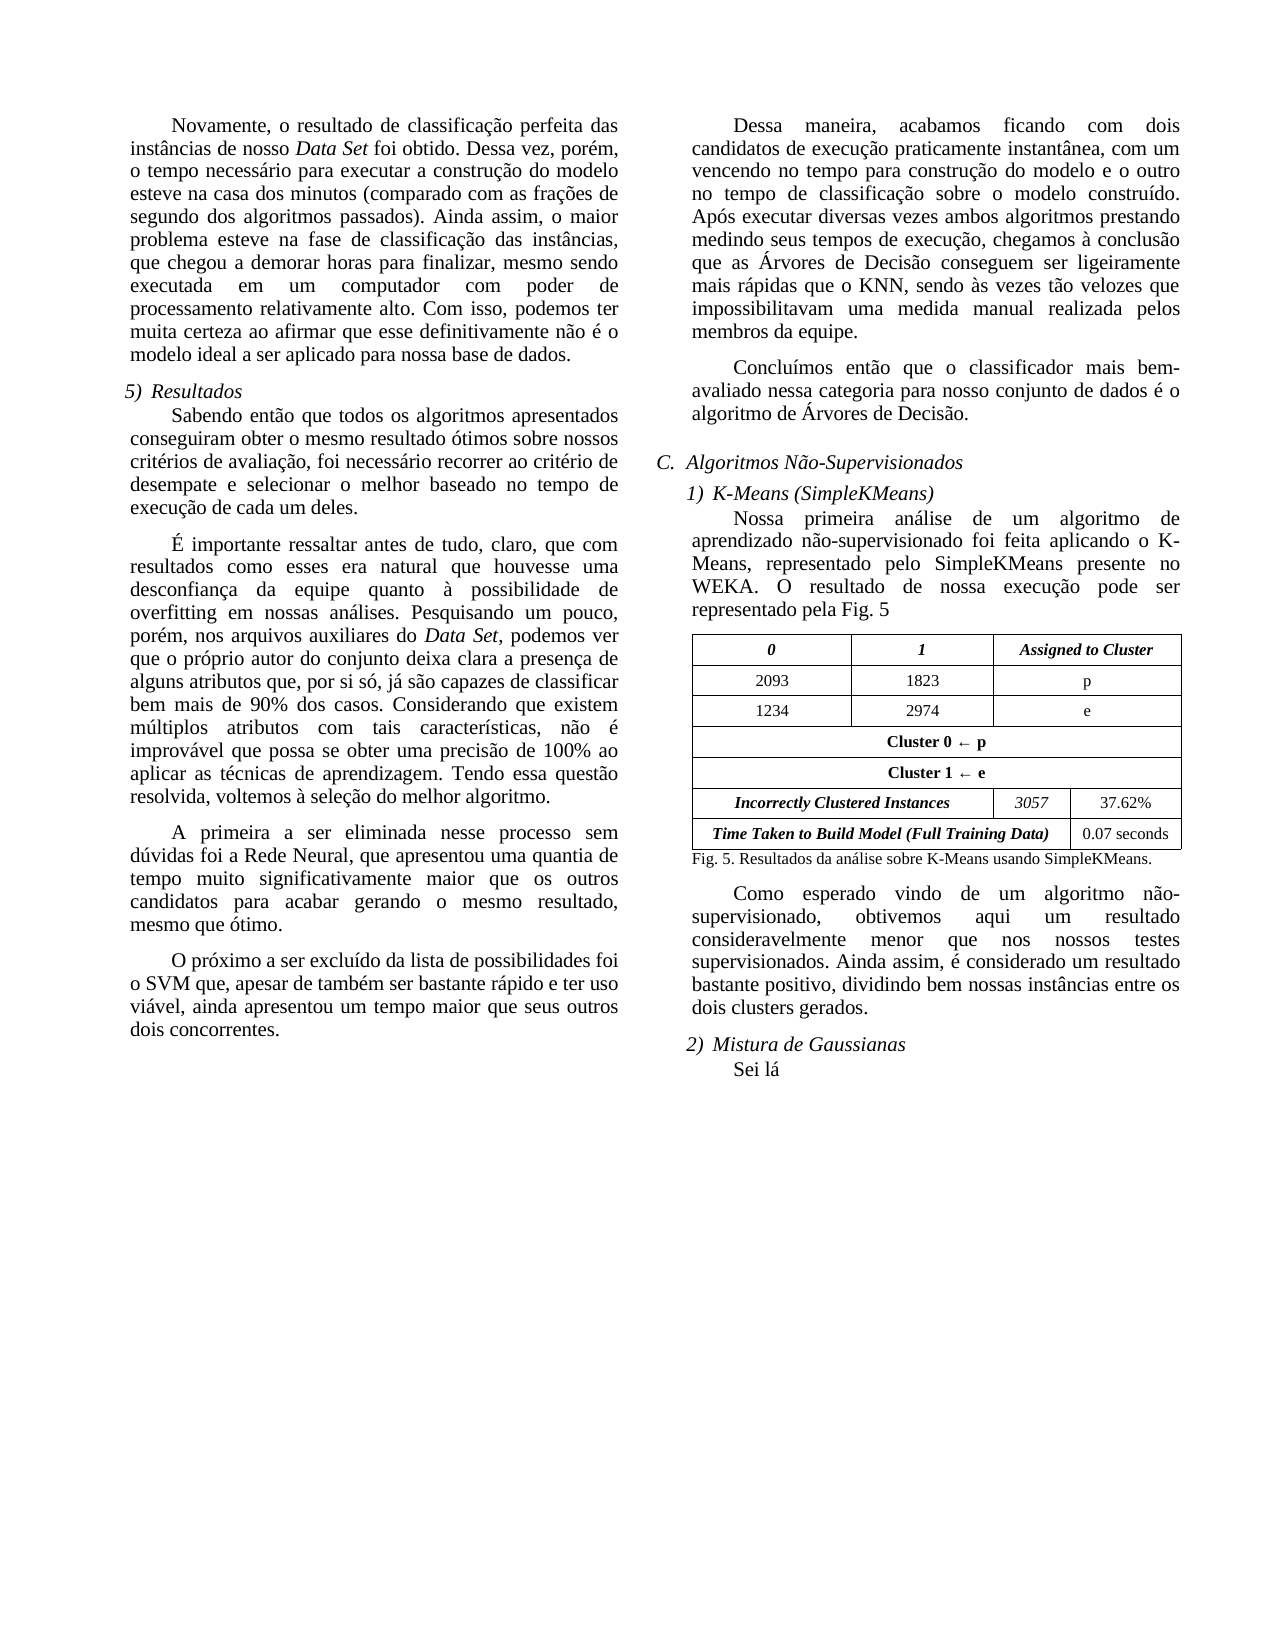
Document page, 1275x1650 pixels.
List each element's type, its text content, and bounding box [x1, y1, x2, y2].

text A primeira a ser eliminada nesse processo sem dúvidas foi a Rede Neural, que apresentou uma quantia de tempo muito significativamente maior que os outros candidatos para acabar gerando o mesmo resultado, mesmo que ótimo. [130, 820, 619, 936]
table_cell Cluster 1 ← e [693, 758, 1181, 787]
text Novamente, o resultado de classificação perfeita das instâncias de nosso Data Set foi obtido. Dessa vez, porém, o tempo necessário para executar a construção do modelo esteve na casa dos minutos (comparado com as frações de segundo dos algoritmos passados). Ainda assim, o maior problema esteve na fase de classificação das instâncias, que chegou a demorar horas para finalizar, mesmo sendo executada em um computador com poder de processamento relativamente alto. Com isso, podemos ter muita certeza ao afirmar que esse definitivamente não é o modelo ideal a ser aplicado para nossa base de dados. [130, 112, 619, 366]
text Como esperado vindo de um algoritmo não-supervisionado, obtivemos aqui um resultado consideravelmente menor que nos nossos testes supervisionados. Ainda assim, é considerado um resultado bastante positivo, dividindo bem nossas instâncias entre os dois clusters gerados. [692, 881, 1181, 1019]
table_cell 1823 [852, 666, 993, 695]
table_cell p [994, 666, 1181, 695]
table_cell 3057 [994, 789, 1070, 818]
table_header 1 [852, 635, 993, 664]
subtitle Resultados [94, 378, 619, 403]
subtitle Algoritmos Não-Supervisionados [656, 450, 1181, 474]
text Sabendo então que todos os algoritmos apresentados conseguiram obter o mesmo resultado ótimos sobre nossos critérios de avaliação, foi necessário recorrer ao critério de desempate e selecionar o melhor baseado no tempo de execução de cada um deles. [130, 403, 619, 519]
text O próximo a ser excluído da lista de possibilidades foi o SVM que, apesar de também ser bastante rápido e ter uso viável, ainda apresentou um tempo maior que seus outros dois concorrentes. [130, 948, 619, 1041]
table_cell e [994, 696, 1181, 726]
table_cell 37.62% [1071, 789, 1181, 818]
subtitle Mistura de Gaussianas [656, 1032, 1181, 1057]
text Concluímos então que o classificador mais bem-avaliado nessa categoria para nosso conjunto de dados é o algoritmo de Árvores de Decisão. [692, 355, 1181, 425]
table_header Assigned to Cluster [994, 635, 1181, 664]
table_cell Cluster 0 ← p [693, 727, 1181, 757]
table_cell Time Taken to Build Model (Full Training Data) [693, 819, 1070, 849]
table_cell 1234 [693, 696, 851, 726]
text Dessa maneira, acabamos ficando com dois candidatos de execução praticamente instantânea, com um vencendo no tempo para construção do modelo e o outro no tempo de classificação sobre o modelo construído. Após executar diversas vezes ambos algoritmos prestando medindo seus tempos de execução, chegamos à conclusão que as Árvores de Decisão conseguem ser ligeiramente mais rápidas que o KNN, sendo às vezes tão velozes que impossibilitavam uma medida manual realizada pelos membros da equipe. [692, 112, 1181, 343]
table_cell Incorrectly Clustered Instances [693, 789, 993, 818]
subtitle K-Means (SimpleKMeans) [656, 481, 1181, 506]
table_cell 2974 [852, 696, 993, 726]
table_header 0 [693, 635, 851, 664]
list Resultados da análise sobre K-Means usando SimpleKMeans. [692, 850, 1181, 868]
table_cell 0.07 seconds [1071, 819, 1181, 849]
text Nossa primeira análise de um algoritmo de aprendizado não-supervisionado foi feita aplicando o K-Means, representado pelo SimpleKMeans presente no WEKA. O resultado de nossa execução pode ser representado pela Fig. 5 [692, 506, 1181, 621]
text Sei lá [692, 1057, 1181, 1081]
table_cell 2093 [693, 666, 851, 695]
text É importante ressaltar antes de tudo, claro, que com resultados como esses era natural que houvesse uma desconfiança da equipe quanto à possibilidade de overfitting em nossas análises. Pesquisando um pouco, porém, nos arquivos auxiliares do Data Set, podemos ver que o próprio autor do conjunto deixa clara a presença de alguns atributos que, por si só, já são capazes de classificar bem mais de 90% dos casos. Considerando que existem múltiplos atributos com tais características, não é improvável que possa se obter uma precisão de 100% ao aplicar as técnicas de aprendizagem. Tendo essa questão resolvida, voltemos à seleção do melhor algoritmo. [130, 531, 619, 808]
